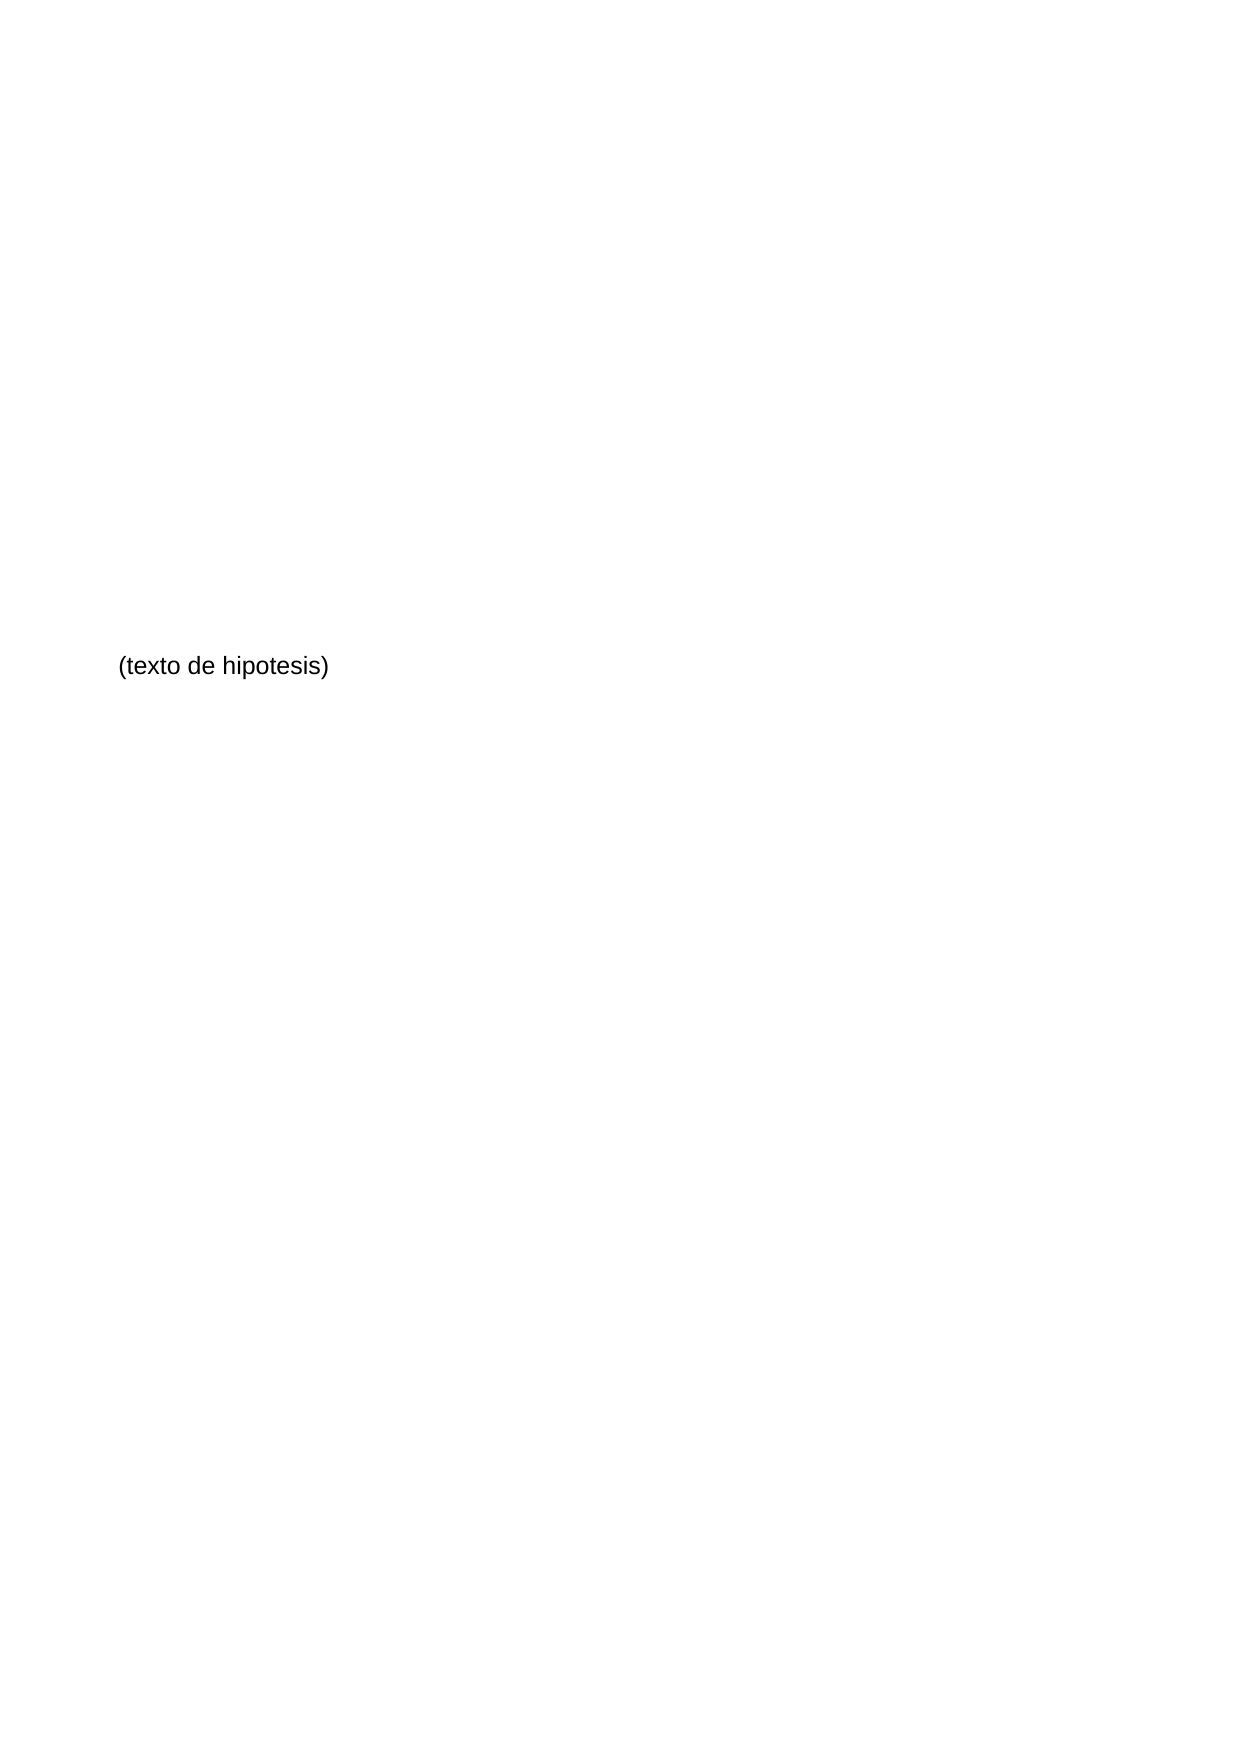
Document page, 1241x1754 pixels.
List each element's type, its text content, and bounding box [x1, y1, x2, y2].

text (texto de hipotesis) [118, 651, 1122, 679]
